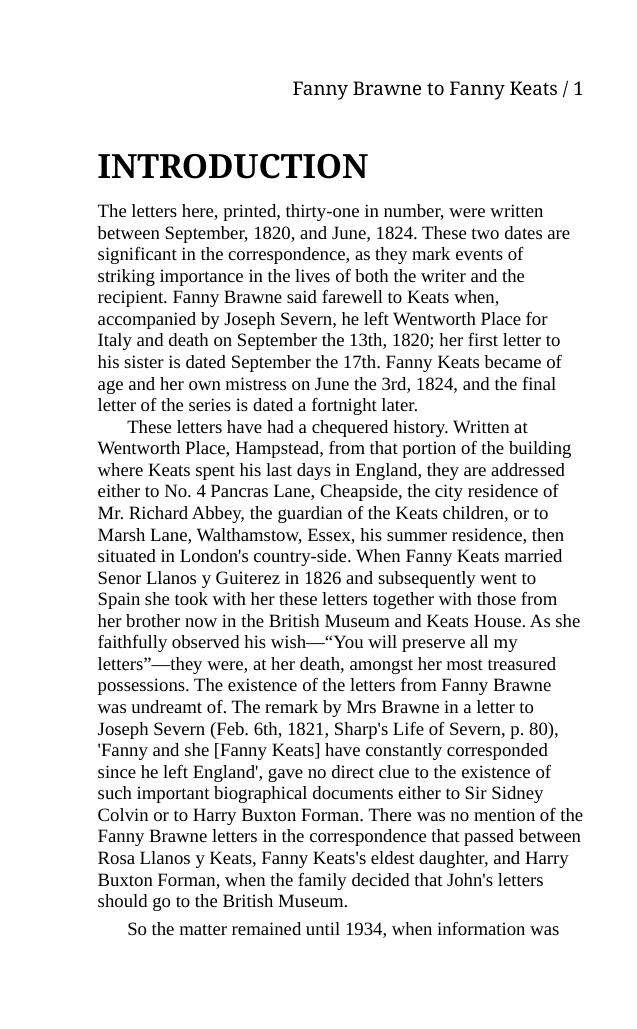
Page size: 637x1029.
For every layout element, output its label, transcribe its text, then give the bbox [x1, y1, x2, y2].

subtitle INTRODUCTION [97, 143, 583, 188]
text The letters here, printed, thirty-one in number, were written between September, 1820, and June, 1824. These two dates are significant in the correspondence, as they mark events of striking importance in the lives of both the writer and the recipient. Fanny Brawne said farewell to Keats when, accompanied by Joseph Severn, he left Wentworth Place for Italy and death on September the 13th, 1820; her first letter to his sister is dated September the 17th. Fanny Keats became of age and her own mistress on June the 3rd, 1824, and the final letter of the series is dated a fortnight later. [97, 200, 583, 416]
text So the matter remained until 1934, when information was [97, 918, 583, 939]
text These letters have had a chequered history. Written at Wentworth Place, Hampstead, from that portion of the building where Keats spent his last days in England, they are addressed either to No. 4 Pancras Lane, Cheapside, the city residence of Mr. Richard Abbey, the guardian of the Keats children, or to Marsh Lane, Walthamstow, Essex, his summer residence, then situated in London's country-side. When Fanny Keats married Senor Llanos y Guiterez in 1826 and subsequently went to Spain she took with her these letters together with those from her brother now in the British Museum and Keats House. As she faithfully observed his wish—“You will preserve all my letters”—they were, at her death, amongst her most treasured possessions. The existence of the letters from Fanny Brawne was undreamt of. The remark by Mrs Brawne in a letter to Joseph Severn (Feb. 6th, 1821, Sharp's Life of Severn, p. 80), 'Fanny and she [Fanny Keats] have constantly corresponded since he left England', gave no direct clue to the existence of such important biographical documents either to Sir Sidney Colvin or to Harry Buxton Forman. There was no mention of the Fanny Brawne letters in the correspondence that passed between Rosa Llanos y Keats, Fanny Keats's eldest daughter, and Harry Buxton Forman, when the family decided that John's letters should go to the British Museum. [97, 416, 583, 912]
